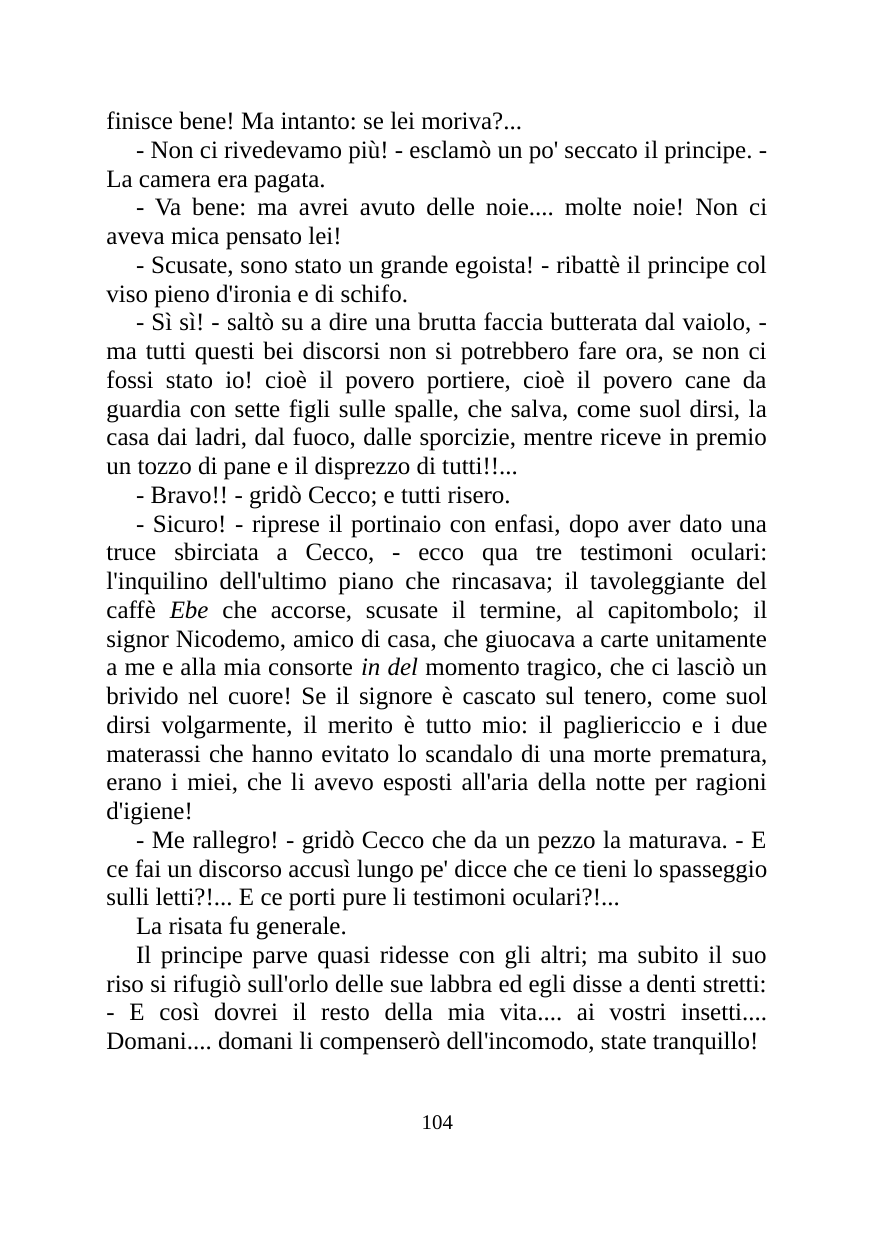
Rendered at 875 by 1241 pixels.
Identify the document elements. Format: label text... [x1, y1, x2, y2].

text Il principe parve quasi ridesse con gli altri; ma subito il suo riso si rifugiò sull'orlo delle sue labbra ed egli disse a denti stretti: - E così dovrei il resto della mia vita.... ai vostri insetti.... Domani.... domani li compenserò dell'incomodo, state tranquillo! [106, 940, 768, 1055]
text - Va bene: ma avrei avuto delle noie.... molte noie! Non ci aveva mica pensato lei! [106, 192, 768, 250]
text finisce bene! Ma intanto: se lei moriva?... [106, 106, 768, 135]
text - Bravo!! - gridò Cecco; e tutti risero. [106, 480, 768, 509]
text - Sì sì! - saltò su a dire una brutta faccia butterata dal vaiolo, - ma tutti questi bei discorsi non si potrebbero fare ora, se non ci fossi stato io! cioè il povero portiere, cioè il povero cane da guardia con sette figli sulle spalle, che salva, come suol dirsi, la casa dai ladri, dal fuoco, dalle sporcizie, mentre riceve in premio un tozzo di pane e il disprezzo di tutti!!... [106, 307, 768, 480]
text - Non ci rivedevamo più! - esclamò un po' seccato il principe. - La camera era pagata. [106, 135, 768, 192]
text - Me rallegro! - gridò Cecco che da un pezzo la maturava. - E ce fai un discorso accusì lungo pe' dicce che ce tieni lo spasseggio sulli letti?!... E ce porti pure li testimoni oculari?!... [106, 825, 768, 911]
text - Scusate, sono stato un grande egoista! - ribattè il principe col viso pieno d'ironia e di schifo. [106, 250, 768, 307]
text - Sicuro! - riprese il portinaio con enfasi, dopo aver dato una truce sbirciata a Cecco, - ecco qua tre testimoni oculari: l'inquilino dell'ultimo piano che rincasava; il tavoleggiante del caffè Ebe che accorse, scusate il termine, al capitombolo; il signor Nicodemo, amico di casa, che giuocava a carte unitamente a me e alla mia consorte in del momento tragico, che ci lasciò un brivido nel cuore! Se il signore è cascato sul tenero, come suol dirsi volgarmente, il merito è tutto mio: il pagliericcio e i due materassi che hanno evitato lo scandalo di una morte prematura, erano i miei, che li avevo esposti all'aria della notte per ragioni d'igiene! [106, 509, 768, 825]
text La risata fu generale. [106, 911, 768, 940]
